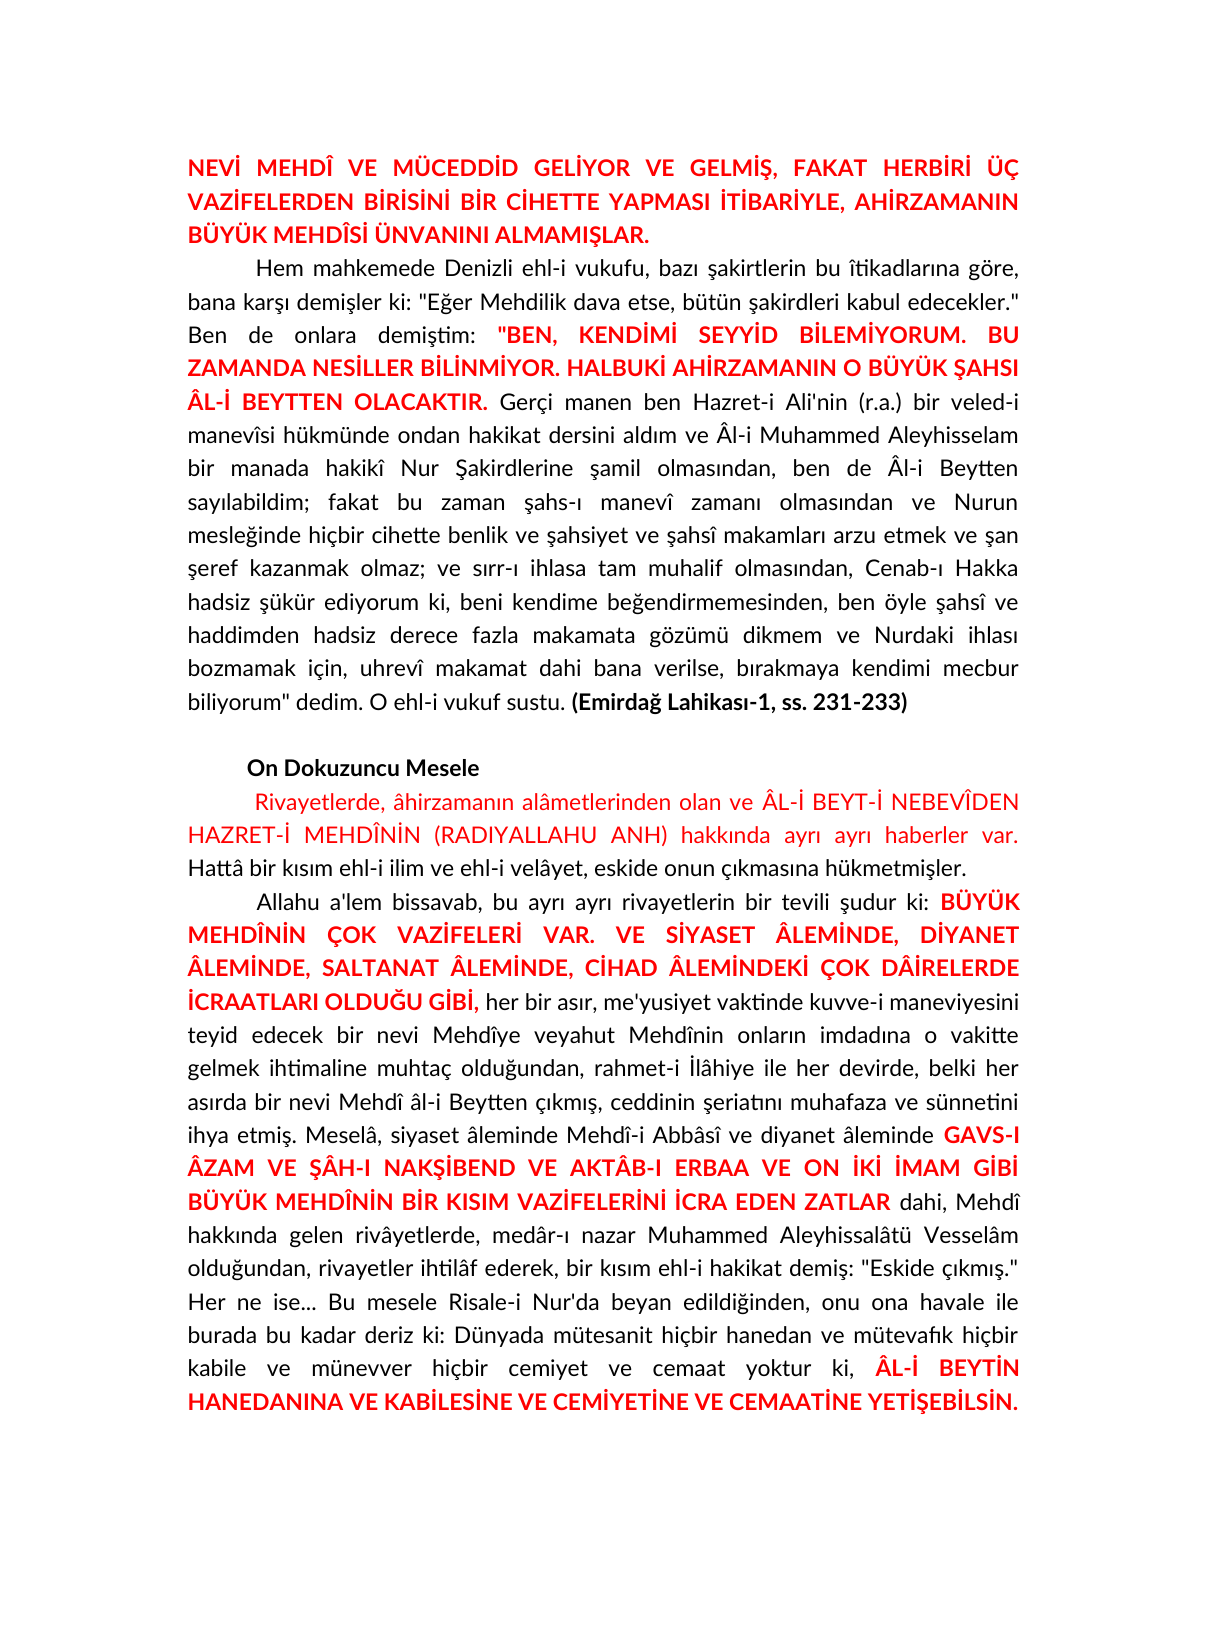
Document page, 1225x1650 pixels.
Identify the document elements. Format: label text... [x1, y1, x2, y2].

text Allahu a'lem bissavab, bu ayrı ayrı rivayetlerin bir tevili şudur ki: BÜYÜK MEHDÎNİN ÇOK VAZİFELERİ VAR. VE SİYASET ÂLEMİNDE, DİYANET ÂLEMİNDE, SALTANAT ÂLEMİNDE, CİHAD ÂLEMİNDEKİ ÇOK DÂİRELERDE İCRAATLARI OLDUĞU GİBİ, her bir asır, me'yusiyet vaktinde kuvve-i maneviyesini teyid edecek bir nevi Mehdîye veyahut Mehdînin onların imdadına o vakitte gelmek ihtimaline muhtaç olduğundan, rahmet-i İlâhiye ile her devirde, belki her asırda bir nevi Mehdî âl-i Beytten çıkmış, ceddinin şeriatını muhafaza ve sünnetini ihya etmiş. Meselâ, siyaset âleminde Mehdî-i Abbâsî ve diyanet âleminde GAVS-I ÂZAM VE ŞÂH-I NAKŞİBEND VE AKTÂB-I ERBAA VE ON İKİ İMAM GİBİ BÜYÜK MEHDÎNİN BİR KISIM VAZİFELERİNİ İCRA EDEN ZATLAR dahi, Mehdî hakkında gelen rivâyetlerde, medâr-ı nazar Muhammed Aleyhissalâtü Vesselâm olduğundan, rivayetler ihtilâf ederek, bir kısım ehl-i hakikat demiş: "Eskide çıkmış." Her ne ise... Bu mesele Risale-i Nur'da beyan edildiğinden, onu ona havale ile burada bu kadar deriz ki: Dünyada mütesanit hiçbir hanedan ve mütevafık hiçbir kabile ve münevver hiçbir cemiyet ve cemaat yoktur ki, ÂL-İ BEYTİN HANEDANINA VE KABİLESİNE VE CEMİYETİNE VE CEMAATİNE YETİŞEBİLSİN. [187, 883, 1020, 1417]
text On Dokuzuncu Mesele [187, 750, 1020, 783]
text Rivayetlerde, âhirzamanın alâmetlerinden olan ve ÂL-İ BEYT-İ NEBEVÎDEN HAZRET-İ MEHDÎNİN (RADIYALLAHU ANH) hakkında ayrı ayrı haberler var. Hattâ bir kısım ehl-i ilim ve ehl-i velâyet, eskide onun çıkmasına hükmetmişler. [187, 783, 1020, 883]
text Hem mahkemede Denizli ehl-i vukufu, bazı şakirtlerin bu îtikadlarına göre, bana karşı demişler ki: "Eğer Mehdilik dava etse, bütün şakirdleri kabul edecekler." Ben de onlara demiştim: "BEN, KENDİMİ SEYYİD BİLEMİYORUM. BU ZAMANDA NESİLLER BİLİNMİYOR. HALBUKİ AHİRZAMANIN O BÜYÜK ŞAHSI ÂL-İ BEYTTEN OLACAKTIR. Gerçi manen ben Hazret-i Ali'nin (r.a.) bir veled-i manevîsi hükmünde ondan hakikat dersini aldım ve Âl-i Muhammed Aleyhisselam bir manada hakikî Nur Şakirdlerine şamil olmasından, ben de Âl-i Beytten sayılabildim; fakat bu zaman şahs-ı manevî zamanı olmasından ve Nurun mesleğinde hiçbir cihette benlik ve şahsiyet ve şahsî makamları arzu etmek ve şan şeref kazanmak olmaz; ve sırr-ı ihlasa tam muhalif olmasından, Cenab-ı Hakka hadsiz şükür ediyorum ki, beni kendime beğendirmemesinden, ben öyle şahsî ve haddimden hadsiz derece fazla makamata gözümü dikmem ve Nurdaki ihlası bozmamak için, uhrevî makamat dahi bana verilse, bırakmaya kendimi mecbur biliyorum" dedim. O ehl-i vukuf sustu. (Emirdağ Lahikası-1, ss. 231-233) [187, 250, 1020, 717]
text NEVİ MEHDÎ VE MÜCEDDİD GELİYOR VE GELMİŞ, FAKAT HERBİRİ ÜÇ VAZİFELERDEN BİRİSİNİ BİR CİHETTE YAPMASI İTİBARİYLE, AHİRZAMANIN BÜYÜK MEHDÎSİ ÜNVANINI ALMAMIŞLAR. [187, 150, 1020, 250]
